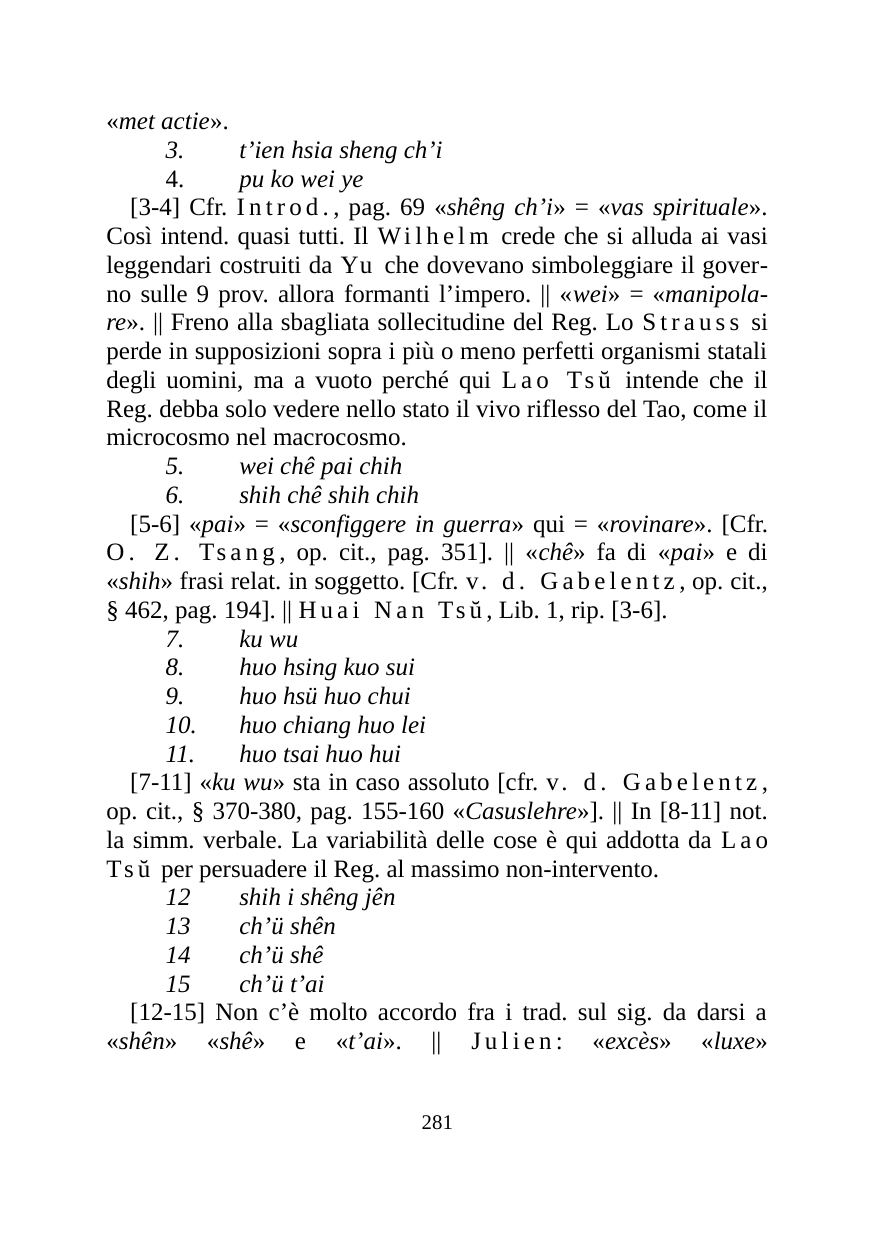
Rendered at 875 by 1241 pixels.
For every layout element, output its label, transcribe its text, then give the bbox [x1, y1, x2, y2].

list ku wu [165, 624, 768, 652]
list ch’ü shê [165, 940, 768, 969]
list ch’ü t’ai [165, 969, 768, 997]
text [12-15] Non c’è molto accordo fra i trad. sul sig. da darsi a «shên» «shê» e «t’ai». || Julien: «excès» «luxe» [106, 997, 768, 1055]
text [7-11] «ku wu» sta in caso assoluto [cfr. v. d. Gabelentz, op. cit., § 370-380, pag. 155-160 «Casuslehre»]. || In [8-11] not. la simm. verbale. La variabilità delle cose è qui addotta da Lao Tsŭ per persuadere il Reg. al massimo non-intervento. [106, 767, 768, 882]
list ch’ü shên [165, 911, 768, 940]
list shih i shêng jên [165, 882, 768, 911]
text [5-6] «pai» = «sconfiggere in guerra» qui = «rovinare». [Cfr. O. Z. Tsang, op. cit., pag. 351]. || «chê» fa di «pai» e di «shih» frasi relat. in soggetto. [Cfr. v. d. Gabelentz, op. cit., § 462, pag. 194]. || Huai Nan Tsŭ, Lib. 1, rip. [3-6]. [106, 509, 768, 624]
text [3-4] Cfr. Introd., pag. 69 «shêng ch’i» = «vas spirituale». Così intend. quasi tutti. Il Wilhelm crede che si alluda ai vasi leggendari costruiti da Yu che dovevano simboleggiare il gover­no sulle 9 prov. allora formanti l’impero. || «wei» = «manipola­re». || Freno alla sbagliata sollecitudine del Reg. Lo Strauss si perde in supposizioni sopra i più o meno perfetti organismi statali degli uomini, ma a vuoto perché qui Lao Tsŭ intende che il Reg. debba solo vedere nello stato il vivo riflesso del Tao, come il microcosmo nel macrocosmo. [106, 192, 768, 451]
list huo hsü huo chui [165, 681, 768, 710]
list huo tsai huo hui [165, 739, 768, 767]
list huo hsing kuo sui [165, 652, 768, 681]
list shih chê shih chih [165, 480, 768, 509]
list t’ien hsia sheng ch’i [165, 135, 768, 164]
text «met actie». [106, 106, 768, 135]
list pu ko wei ye [165, 164, 768, 192]
list wei chê pai chih [165, 451, 768, 480]
list huo chiang huo lei [165, 710, 768, 739]
